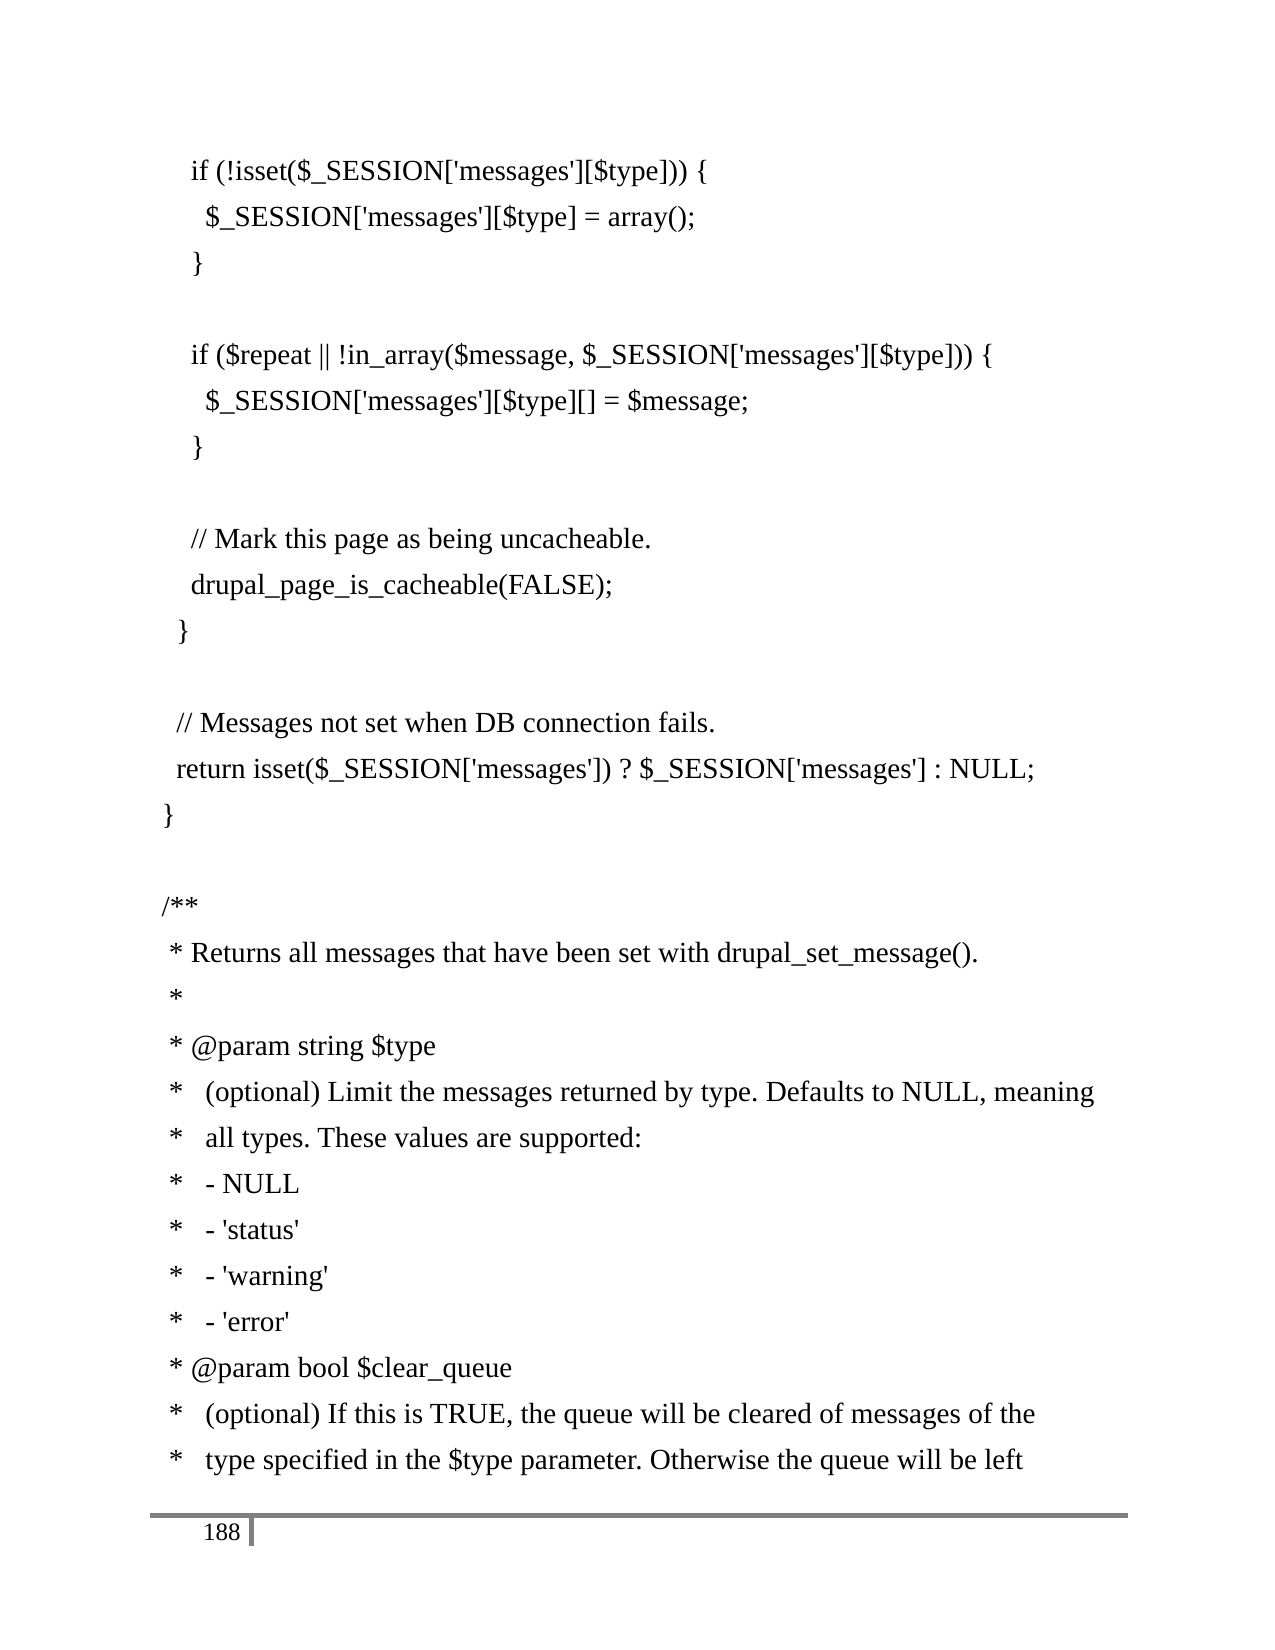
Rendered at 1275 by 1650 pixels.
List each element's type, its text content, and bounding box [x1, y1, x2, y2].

text * (optional) Limit the messages returned by type. Defaults to NULL, meaning [161, 1074, 1117, 1107]
text $_SESSION['messages'][$type] = array(); [161, 199, 1117, 232]
text * type specified in the $type parameter. Otherwise the queue will be left [161, 1442, 1117, 1476]
text * - 'warning' [161, 1258, 1117, 1291]
text * - 'status' [161, 1212, 1117, 1245]
text if (!isset($_SESSION['messages'][$type])) { [161, 153, 1117, 186]
text } [161, 429, 1117, 463]
text * @param bool $clear_queue [161, 1350, 1117, 1383]
text } [161, 245, 1117, 278]
text * Returns all messages that have been set with drupal_set_message(). [161, 936, 1117, 969]
text if ($repeat || !in_array($message, $_SESSION['messages'][$type])) { [161, 337, 1117, 371]
text $_SESSION['messages'][$type][] = $message; [161, 383, 1117, 417]
text drupal_page_is_cacheable(FALSE); [161, 567, 1117, 601]
text // Mark this page as being uncacheable. [161, 521, 1117, 555]
text * [161, 982, 1117, 1015]
text return isset($_SESSION['messages']) ? $_SESSION['messages'] : NULL; [161, 751, 1117, 785]
text * - 'error' [161, 1304, 1117, 1337]
text * (optional) If this is TRUE, the queue will be cleared of messages of the [161, 1396, 1117, 1429]
text } [161, 613, 1117, 647]
text * @param string $type [161, 1028, 1117, 1061]
text * - NULL [161, 1166, 1117, 1199]
text // Messages not set when DB connection fails. [161, 705, 1117, 739]
text /** [161, 889, 1117, 923]
text } [161, 797, 1117, 831]
text * all types. These values are supported: [161, 1120, 1117, 1153]
